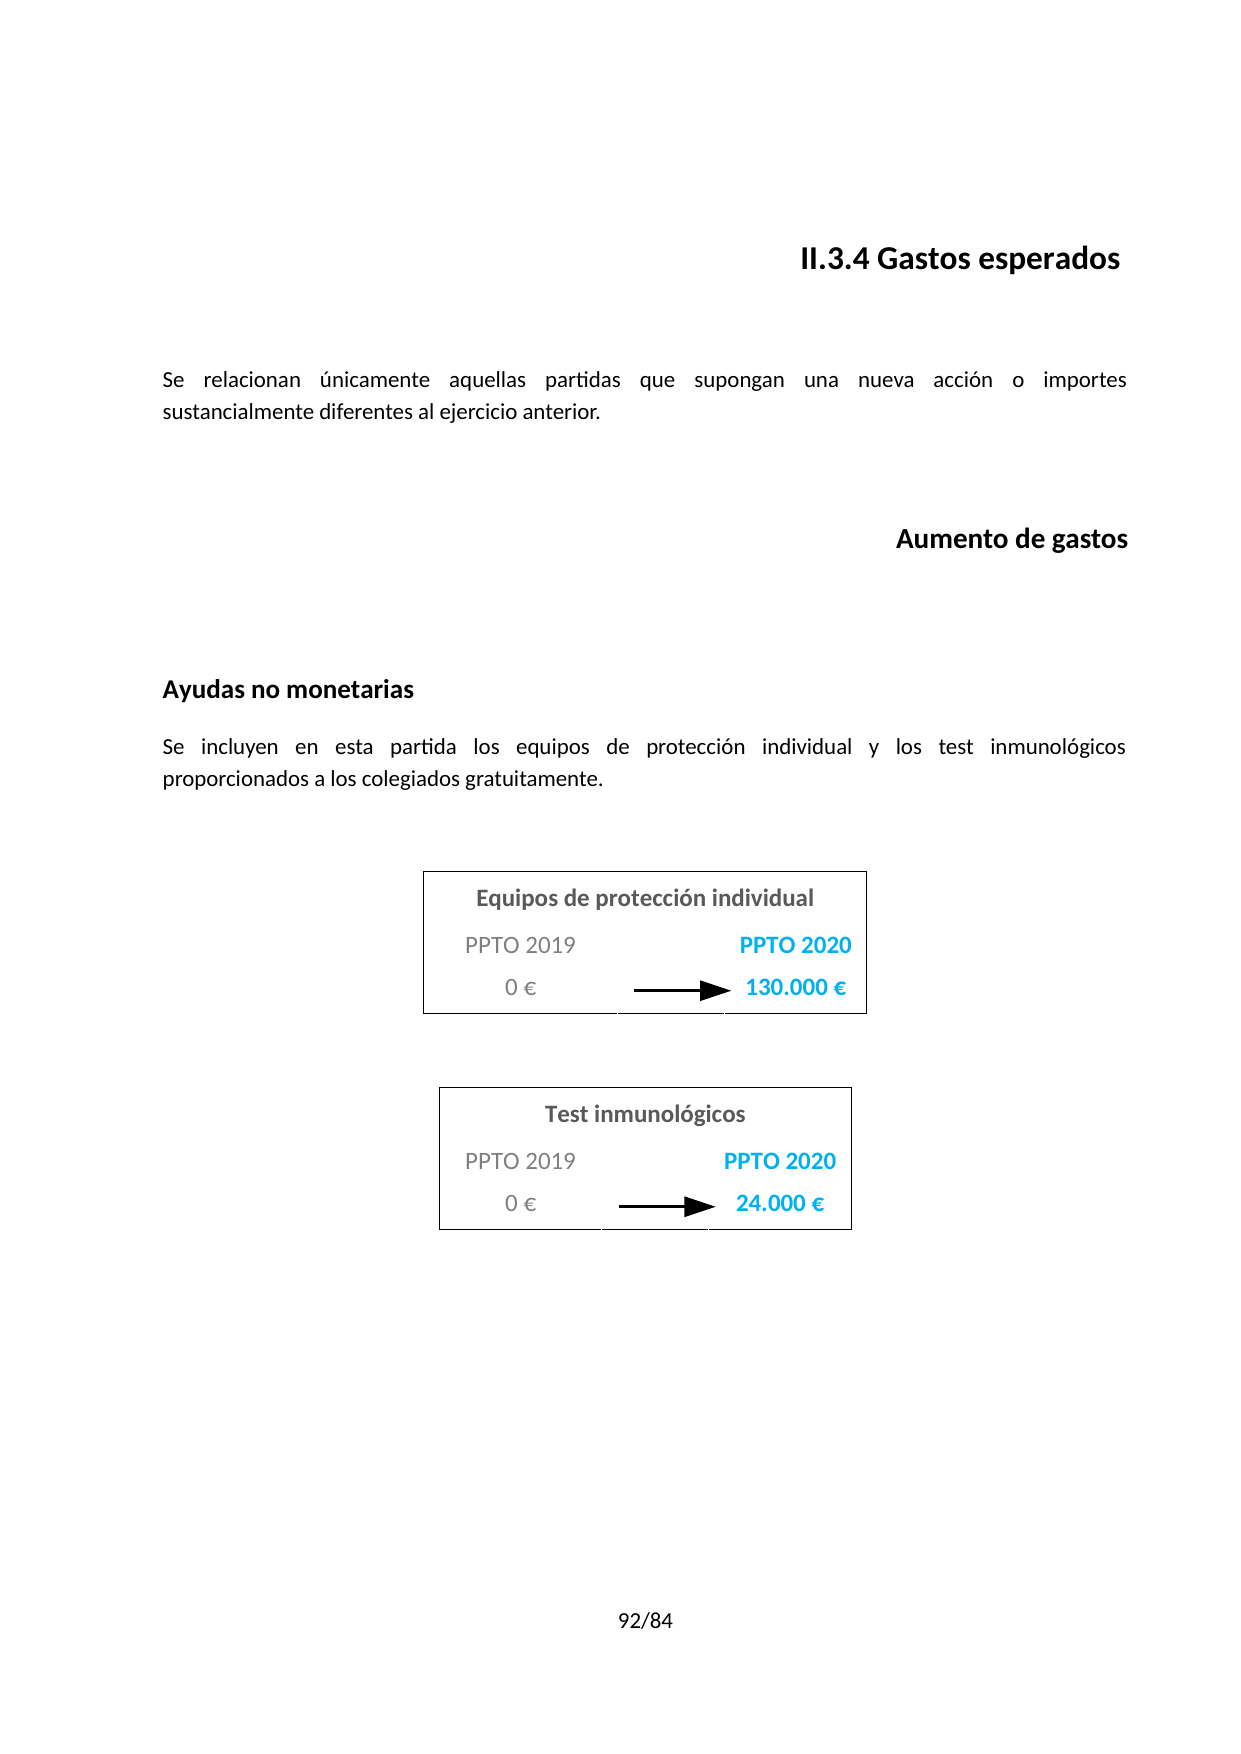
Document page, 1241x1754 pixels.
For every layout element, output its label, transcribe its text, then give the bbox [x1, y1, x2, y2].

table_header Equipos de protección individual [424, 872, 866, 918]
table_cell [602, 1135, 708, 1181]
text Se incluyen en esta partida los equipos de protección individual y los test inmunológicos proporcionados a los colegiados gratuitamente. [162, 732, 1128, 793]
table_cell PPTO 2020 [725, 919, 866, 965]
text Aumento de gastos [162, 520, 1128, 556]
text II.3.4 Gastos esperados [162, 217, 1128, 278]
text Se relacionan únicamente aquellas partidas que supongan una nueva acción o importes sustancialmente diferentes al ejercicio anterior. [162, 365, 1128, 425]
table_cell PPTO 2019 [440, 1135, 601, 1181]
table_cell 130.000 € [725, 966, 866, 1012]
text Ayudas no monetarias [162, 659, 1128, 705]
table_header Test inmunológicos [440, 1088, 851, 1134]
table_cell [602, 1182, 708, 1228]
table_cell PPTO 2019 [424, 919, 617, 965]
table_cell [618, 966, 724, 1012]
table_cell PPTO 2020 [709, 1135, 851, 1181]
table_cell 0 € [424, 966, 617, 1012]
table_cell 24.000 € [709, 1182, 851, 1228]
table_cell 0 € [440, 1182, 601, 1228]
table_cell [618, 919, 724, 965]
